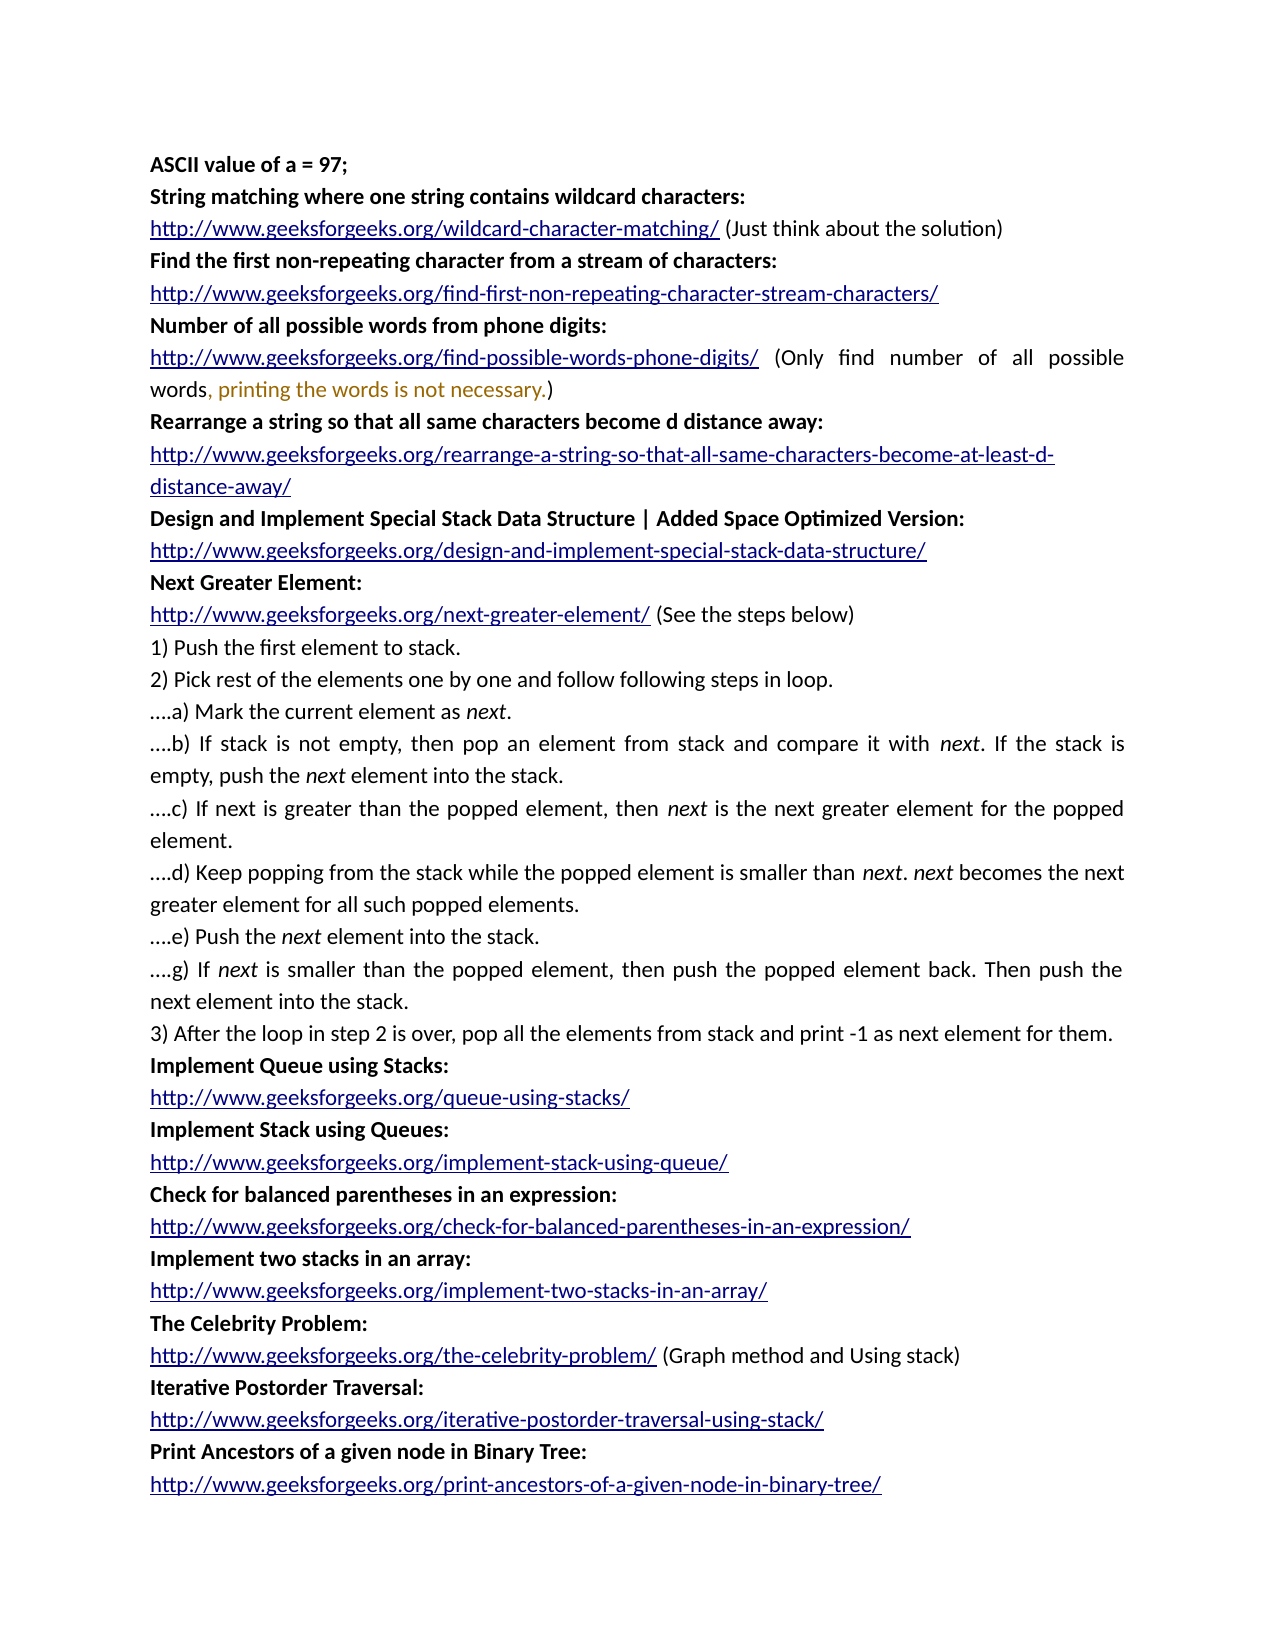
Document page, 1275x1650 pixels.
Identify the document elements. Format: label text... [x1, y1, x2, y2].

list ….a) Mark the current element as next. [150, 697, 1125, 725]
list ….d) Keep popping from the stack while the popped element is smaller than next. next becomes the next greater element for all such popped elements. [150, 858, 1125, 918]
list 2) Pick rest of the elements one by one and follow following steps in loop. [150, 665, 1125, 693]
list ASCII value of a = 97; [150, 150, 1125, 178]
list Number of all possible words from phone digits: [150, 311, 1125, 339]
list http://www.geeksforgeeks.org/print-ancestors-of-a-given-node-in-binary-tree/ [150, 1470, 1125, 1498]
list http://www.geeksforgeeks.org/implement-stack-using-queue/ [150, 1148, 1125, 1176]
list http://www.geeksforgeeks.org/next-greater-element/ (See the steps below) [150, 601, 1125, 629]
list Check for balanced parentheses in an expression: [150, 1180, 1125, 1208]
list Iterative Postorder Traversal: [150, 1373, 1125, 1401]
list Rearrange a string so that all same characters become d distance away: [150, 407, 1125, 436]
list ….b) If stack is not empty, then pop an element from stack and compare it with next. If the stack is empty, push the next element into the stack. [150, 729, 1125, 789]
list http://www.geeksforgeeks.org/rearrange-a-string-so-that-all-same-characters-become-at-least-d-distance-away/ [150, 440, 1125, 500]
list The Celebrity Problem: [150, 1309, 1125, 1337]
list http://www.geeksforgeeks.org/the-celebrity-problem/ (Graph method and Using stack) [150, 1341, 1125, 1369]
list ….g) If next is smaller than the popped element, then push the popped element back. Then push the next element into the stack. [150, 955, 1125, 1015]
list http://www.geeksforgeeks.org/check-for-balanced-parentheses-in-an-expression/ [150, 1212, 1125, 1240]
list ….c) If next is greater than the popped element, then next is the next greater element for the popped element. [150, 794, 1125, 854]
list String matching where one string contains wildcard characters: [150, 182, 1125, 210]
list http://www.geeksforgeeks.org/queue-using-stacks/ [150, 1083, 1125, 1111]
list http://www.geeksforgeeks.org/iterative-postorder-traversal-using-stack/ [150, 1405, 1125, 1433]
list http://www.geeksforgeeks.org/find-possible-words-phone-digits/ (Only find number of all possible words, printing the words is not necessary.) [150, 343, 1125, 403]
list Find the first non-repeating character from a stream of characters: [150, 247, 1125, 274]
list Design and Implement Special Stack Data Structure | Added Space Optimized Version: [150, 504, 1125, 532]
list http://www.geeksforgeeks.org/find-first-non-repeating-character-stream-characters/ [150, 279, 1125, 307]
list Next Greater Element: [150, 568, 1125, 596]
list Implement Queue using Stacks: [150, 1051, 1125, 1079]
list http://www.geeksforgeeks.org/design-and-implement-special-stack-data-structure/ [150, 536, 1125, 564]
list Implement two stacks in an array: [150, 1244, 1125, 1272]
list http://www.geeksforgeeks.org/implement-two-stacks-in-an-array/ [150, 1277, 1125, 1304]
list 1) Push the first element to stack. [150, 633, 1125, 661]
list Print Ancestors of a given node in Binary Tree: [150, 1437, 1125, 1466]
list Implement Stack using Queues: [150, 1116, 1125, 1144]
list 3) After the loop in step 2 is over, pop all the elements from stack and print -1 as next element for them. [150, 1019, 1125, 1047]
list ….e) Push the next element into the stack. [150, 922, 1125, 951]
list http://www.geeksforgeeks.org/wildcard-character-matching/ (Just think about the solution) [150, 214, 1125, 242]
